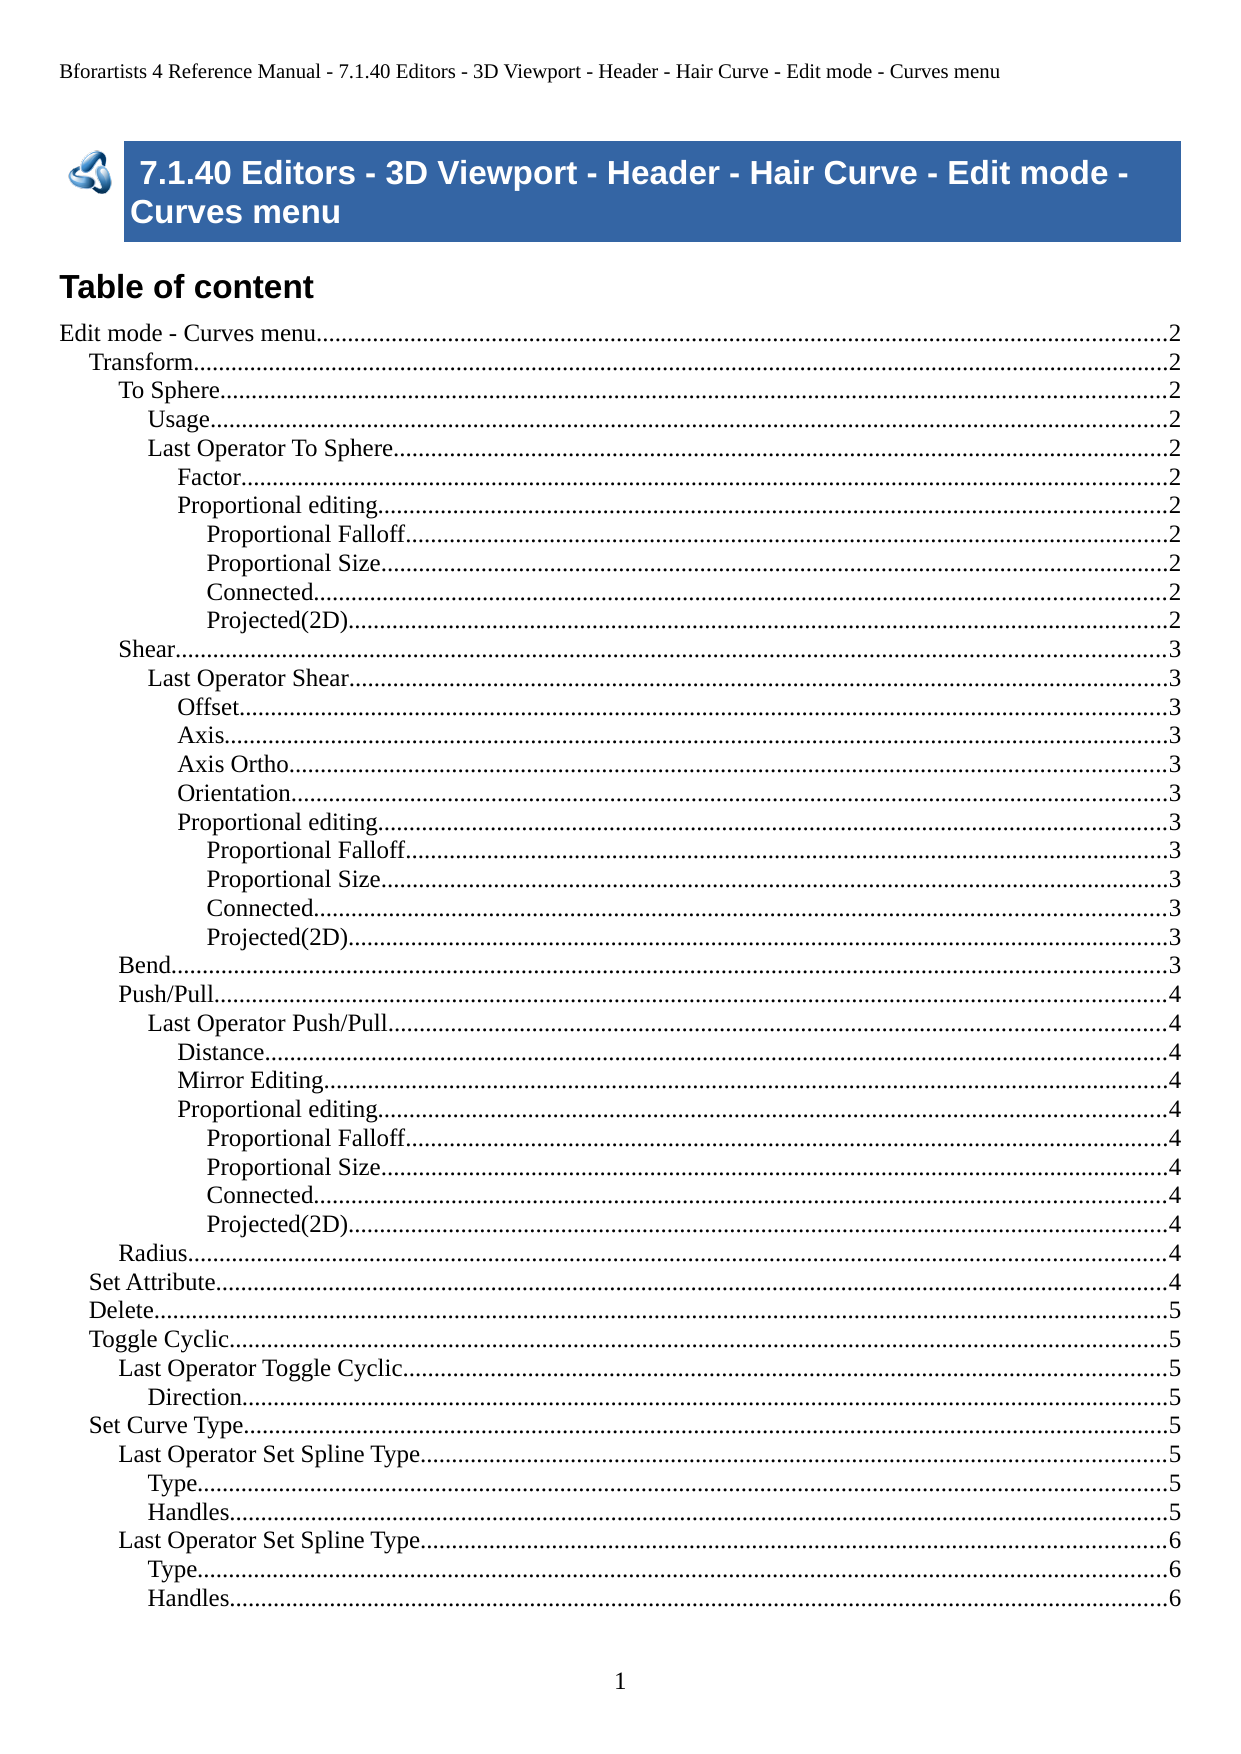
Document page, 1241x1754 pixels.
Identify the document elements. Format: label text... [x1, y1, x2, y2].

table_header [59, 141, 124, 242]
text Connected 4 [206, 1180, 1181, 1209]
text Factor 2 [177, 462, 1181, 490]
text Connected 3 [206, 893, 1181, 922]
text Last Operator Push/Pull 4 [147, 1008, 1181, 1037]
text Set Attribute 4 [88, 1267, 1181, 1295]
text Usage 2 [147, 404, 1181, 433]
text Shear 3 [118, 634, 1181, 663]
text Proportional Size 4 [206, 1152, 1181, 1180]
text Proportional editing 4 [177, 1094, 1181, 1123]
text Type 6 [147, 1554, 1181, 1583]
text Proportional Falloff 3 [206, 835, 1181, 864]
text Push/Pull 4 [118, 979, 1181, 1008]
text Connected 2 [206, 577, 1181, 605]
text Mirror Editing 4 [177, 1065, 1181, 1094]
text Projected(2D) 2 [206, 605, 1181, 634]
text Proportional Size 2 [206, 548, 1181, 577]
table_header 7.1.40 Editors - 3D Viewport - Header - Hair Curve - Edit mode - Curves menu [124, 141, 1181, 242]
text Projected(2D) 3 [206, 922, 1181, 950]
text Edit mode - Curves menu 2 [59, 318, 1181, 347]
text Handles 5 [147, 1497, 1181, 1525]
text To Sphere 2 [118, 375, 1181, 404]
text Last Operator Set Spline Type 6 [118, 1525, 1181, 1554]
text Delete 5 [88, 1295, 1181, 1324]
text Last Operator Shear 3 [147, 663, 1181, 692]
text Projected(2D) 4 [206, 1209, 1181, 1238]
text Last Operator Toggle Cyclic 5 [118, 1353, 1181, 1382]
text Transform 2 [88, 347, 1181, 375]
text Radius 4 [118, 1238, 1181, 1267]
text Proportional editing 3 [177, 807, 1181, 835]
text Orientation 3 [177, 778, 1181, 807]
text Distance 4 [177, 1037, 1181, 1065]
text Toggle Cyclic 5 [88, 1324, 1181, 1353]
text Direction 5 [147, 1382, 1181, 1410]
text Proportional editing 2 [177, 490, 1181, 519]
text Last Operator To Sphere 2 [147, 433, 1181, 462]
text Proportional Falloff 2 [206, 519, 1181, 548]
text Last Operator Set Spline Type 5 [118, 1439, 1181, 1468]
text Bend 3 [118, 950, 1181, 979]
text Proportional Falloff 4 [206, 1123, 1181, 1152]
text Axis Ortho 3 [177, 749, 1181, 778]
picture [65, 147, 114, 197]
subtitle Table of content [59, 267, 1181, 305]
text Set Curve Type 5 [88, 1410, 1181, 1439]
text Axis 3 [177, 720, 1181, 749]
text Type 5 [147, 1468, 1181, 1497]
text Proportional Size 3 [206, 864, 1181, 893]
text Handles 6 [147, 1583, 1181, 1612]
text Offset 3 [177, 692, 1181, 720]
